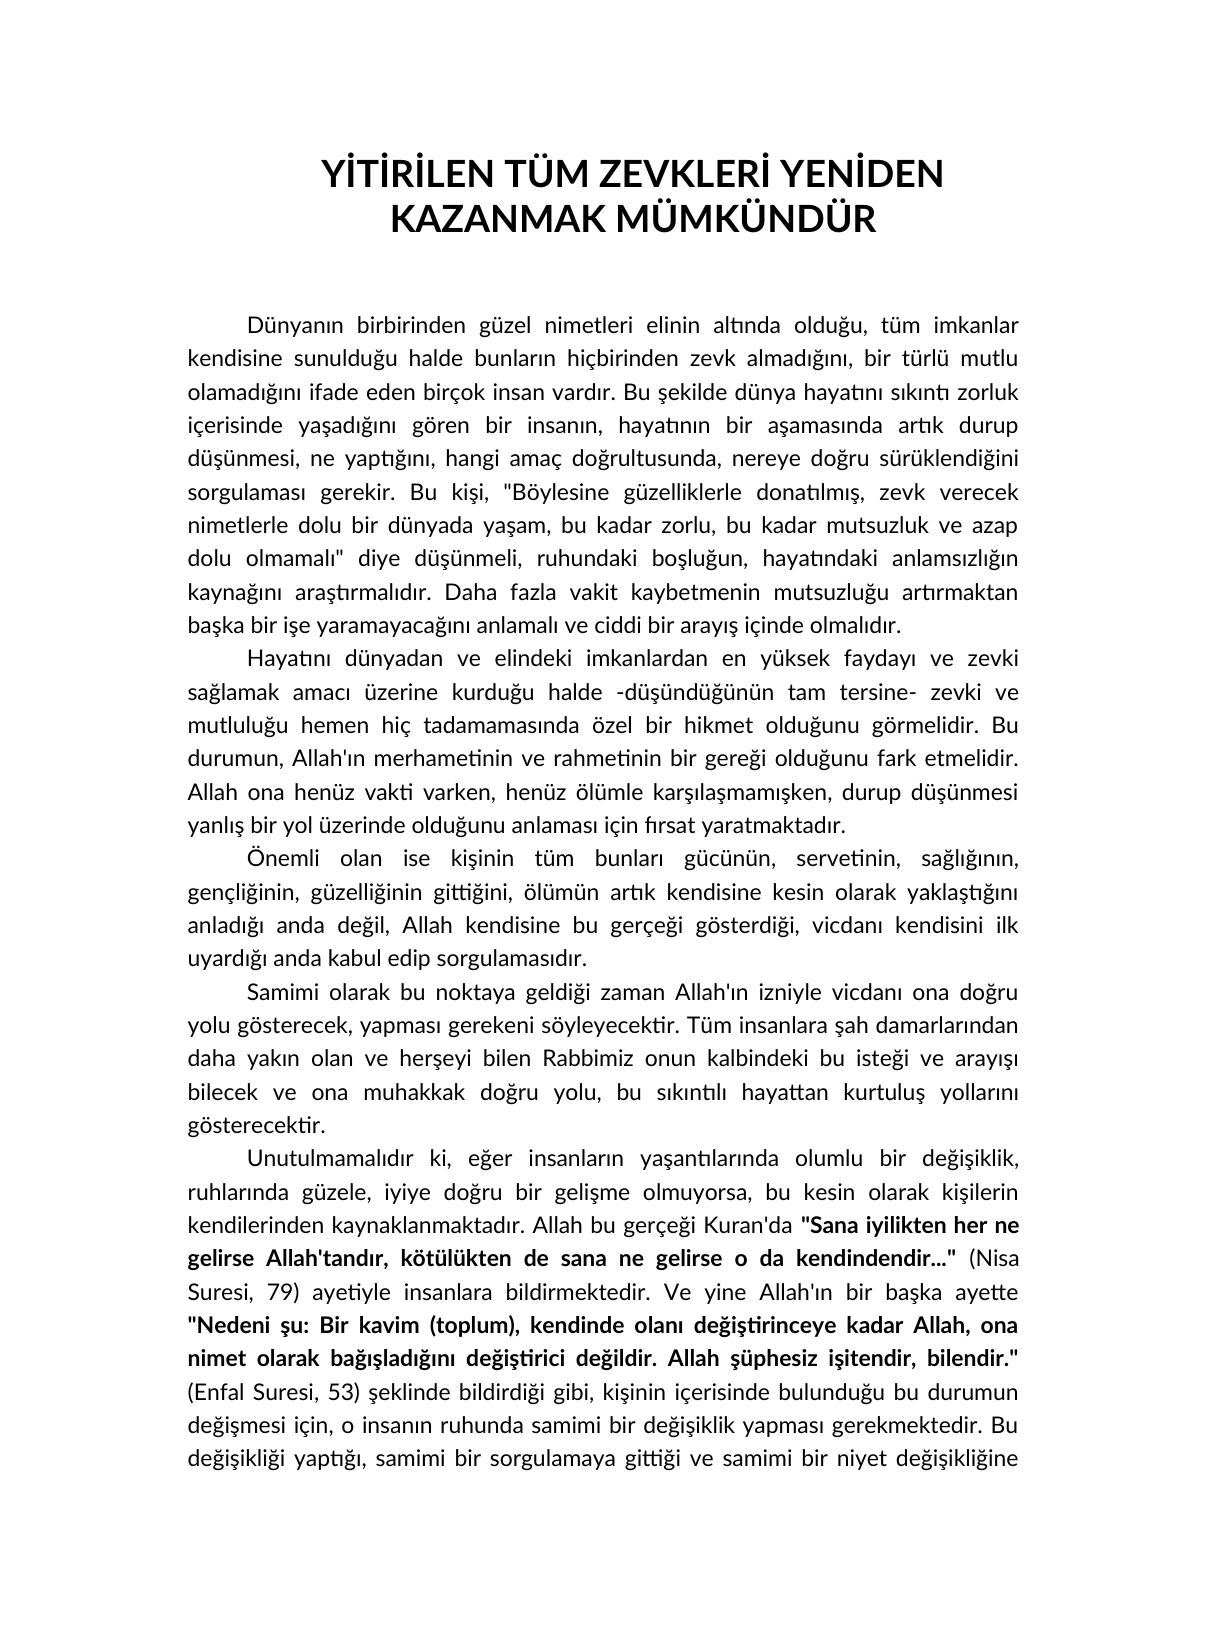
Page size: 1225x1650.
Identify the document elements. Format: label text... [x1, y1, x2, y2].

text Unutulmamalıdır ki, eğer insanların yaşantılarında olumlu bir değişiklik, ruhlarında güzele, iyiye doğru bir gelişme olmuyorsa, bu kesin olarak kişilerin kendilerinden kaynaklanmaktadır. Allah bu gerçeği Kuran'da "Sana iyilikten her ne gelirse Allah'tandır, kötülükten de sana ne gelirse o da kendindendir..." (Nisa Suresi, 79) ayetiyle insanlara bildirmektedir. Ve yine Allah'ın bir başka ayette "Nedeni şu: Bir kavim (toplum), kendinde olanı değiştirinceye kadar Allah, ona nimet olarak bağışladığını değiştirici değildir. Allah şüphesiz işitendir, bilendir." (Enfal Suresi, 53) şeklinde bildirdiği gibi, kişinin içerisinde bulunduğu bu durumun değişmesi için, o insanın ruhunda samimi bir değişiklik yapması gerekmektedir. Bu değişikliği yaptığı, samimi bir sorgulamaya gittiği ve samimi bir niyet değişikliğine [187, 1140, 1020, 1473]
text Hayatını dünyadan ve elindeki imkanlardan en yüksek faydayı ve zevki sağlamak amacı üzerine kurduğu halde -düşündüğünün tam tersine- zevki ve mutluluğu hemen hiç tadamamasında özel bir hikmet olduğunu görmelidir. Bu durumun, Allah'ın merhametinin ve rahmetinin bir gereği olduğunu fark etmelidir. Allah ona henüz vakti varken, henüz ölümle karşılaşmamışken, durup düşünmesi yanlış bir yol üzerinde olduğunu anlaması için fırsat yaratmaktadır. [187, 640, 1020, 840]
text Dünyanın birbirinden güzel nimetleri elinin altında olduğu, tüm imkanlar kendisine sunulduğu halde bunların hiçbirinden zevk almadığını, bir türlü mutlu olamadığını ifade eden birçok insan vardır. Bu şekilde dünya hayatını sıkıntı zorluk içerisinde yaşadığını gören bir insanın, hayatının bir aşamasında artık durup düşünmesi, ne yaptığını, hangi amaç doğrultusunda, nereye doğru sürüklendiğini sorgulaması gerekir. Bu kişi, "Böylesine güzelliklerle donatılmış, zevk verecek nimetlerle dolu bir dünyada yaşam, bu kadar zorlu, bu kadar mutsuzluk ve azap dolu olmamalı" diye düşünmeli, ruhundaki boşluğun, hayatındaki anlamsızlığın kaynağını araştırmalıdır. Daha fazla vakit kaybetmenin mutsuzluğu artırmaktan başka bir işe yaramayacağını anlamalı ve ciddi bir arayış içinde olmalıdır. [187, 307, 1020, 640]
text YİTİRİLEN TÜM ZEVKLERİ YENİDEN KAZANMAK MÜMKÜNDÜR [247, 150, 1020, 240]
text Önemli olan ise kişinin tüm bunları gücünün, servetinin, sağlığının, gençliğinin, güzelliğinin gittiğini, ölümün artık kendisine kesin olarak yaklaştığını anladığı anda değil, Allah kendisine bu gerçeği gösterdiği, vicdanı kendisini ilk uyardığı anda kabul edip sorgulamasıdır. [187, 840, 1020, 973]
text Samimi olarak bu noktaya geldiği zaman Allah'ın izniyle vicdanı ona doğru yolu gösterecek, yapması gerekeni söyleyecektir. Tüm insanlara şah damarlarından daha yakın olan ve herşeyi bilen Rabbimiz onun kalbindeki bu isteği ve arayışı bilecek ve ona muhakkak doğru yolu, bu sıkıntılı hayattan kurtuluş yollarını gösterecektir. [187, 973, 1020, 1140]
